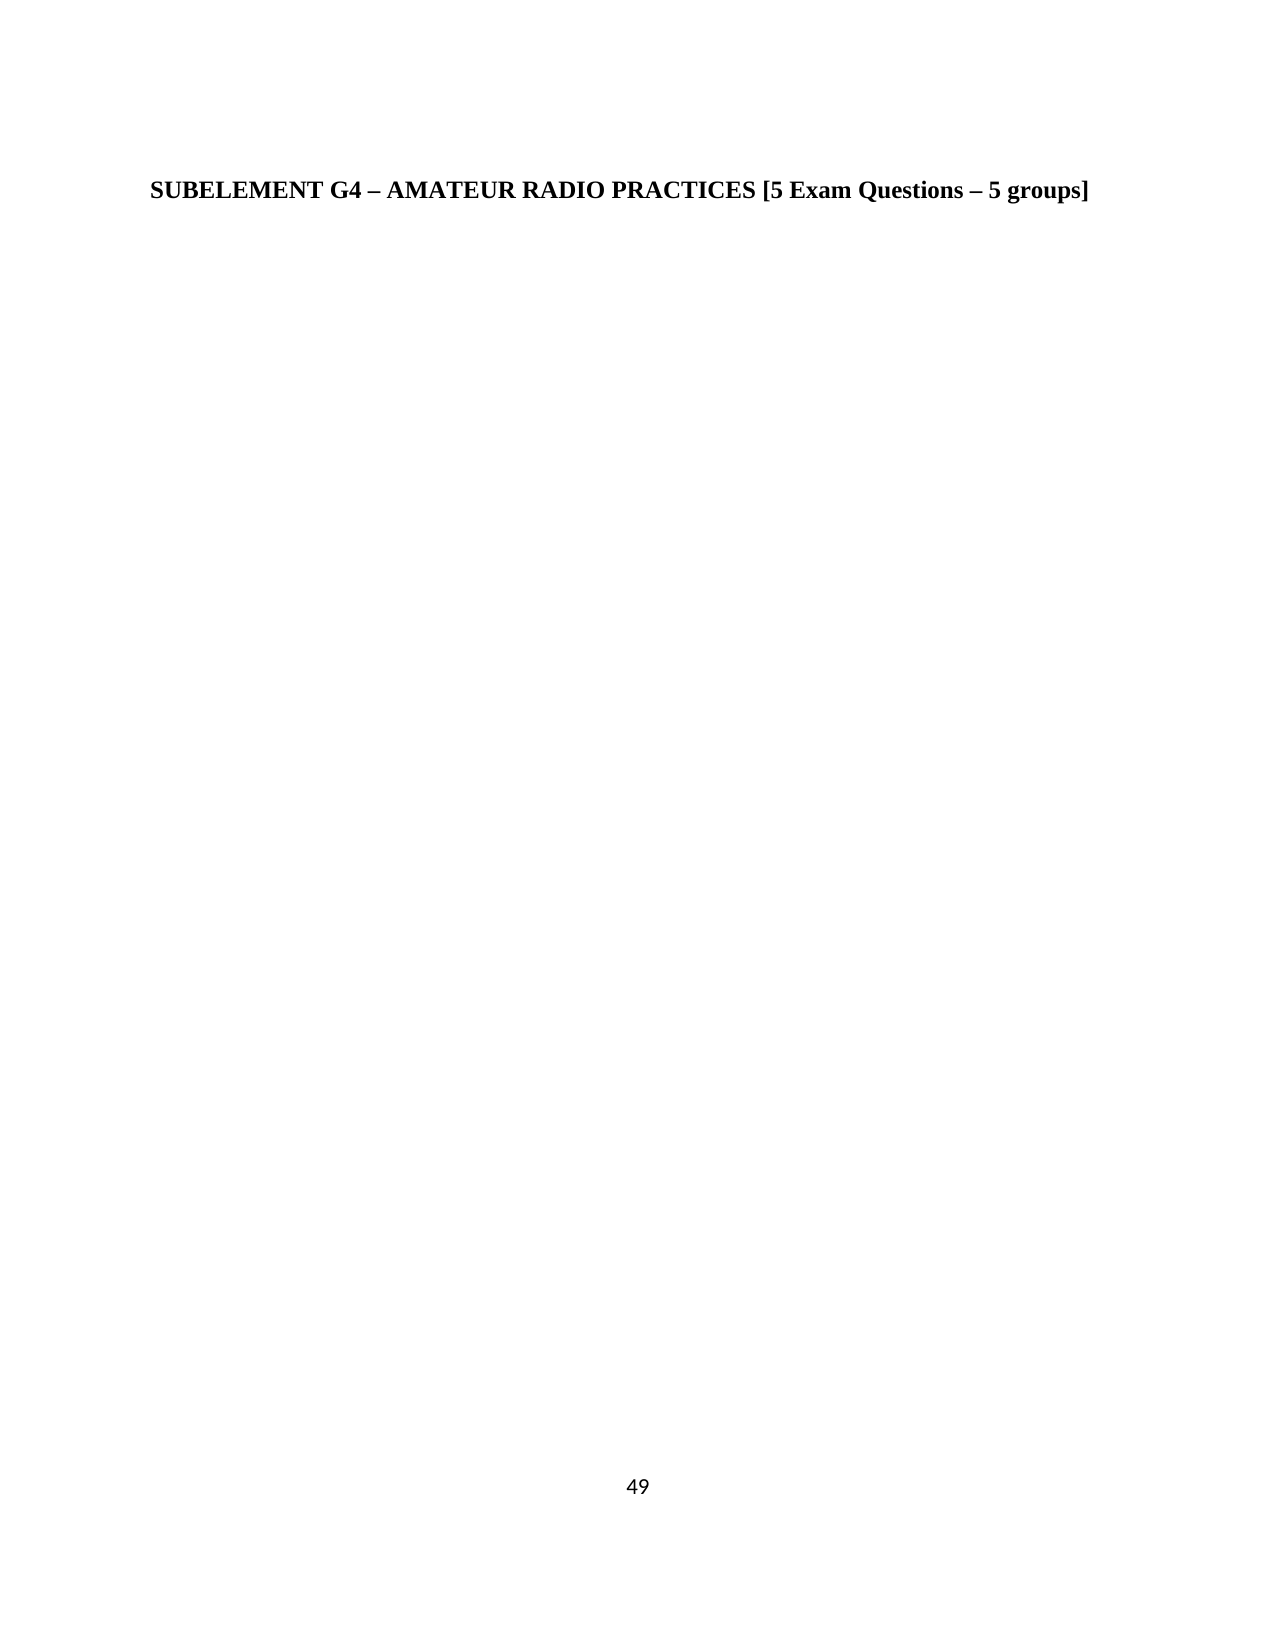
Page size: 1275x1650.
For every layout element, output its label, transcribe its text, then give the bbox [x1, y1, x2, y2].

subtitle SUBELEMENT G4 – AMATEUR RADIO PRACTICES [5 Exam Questions – 5 groups] [150, 175, 1125, 204]
